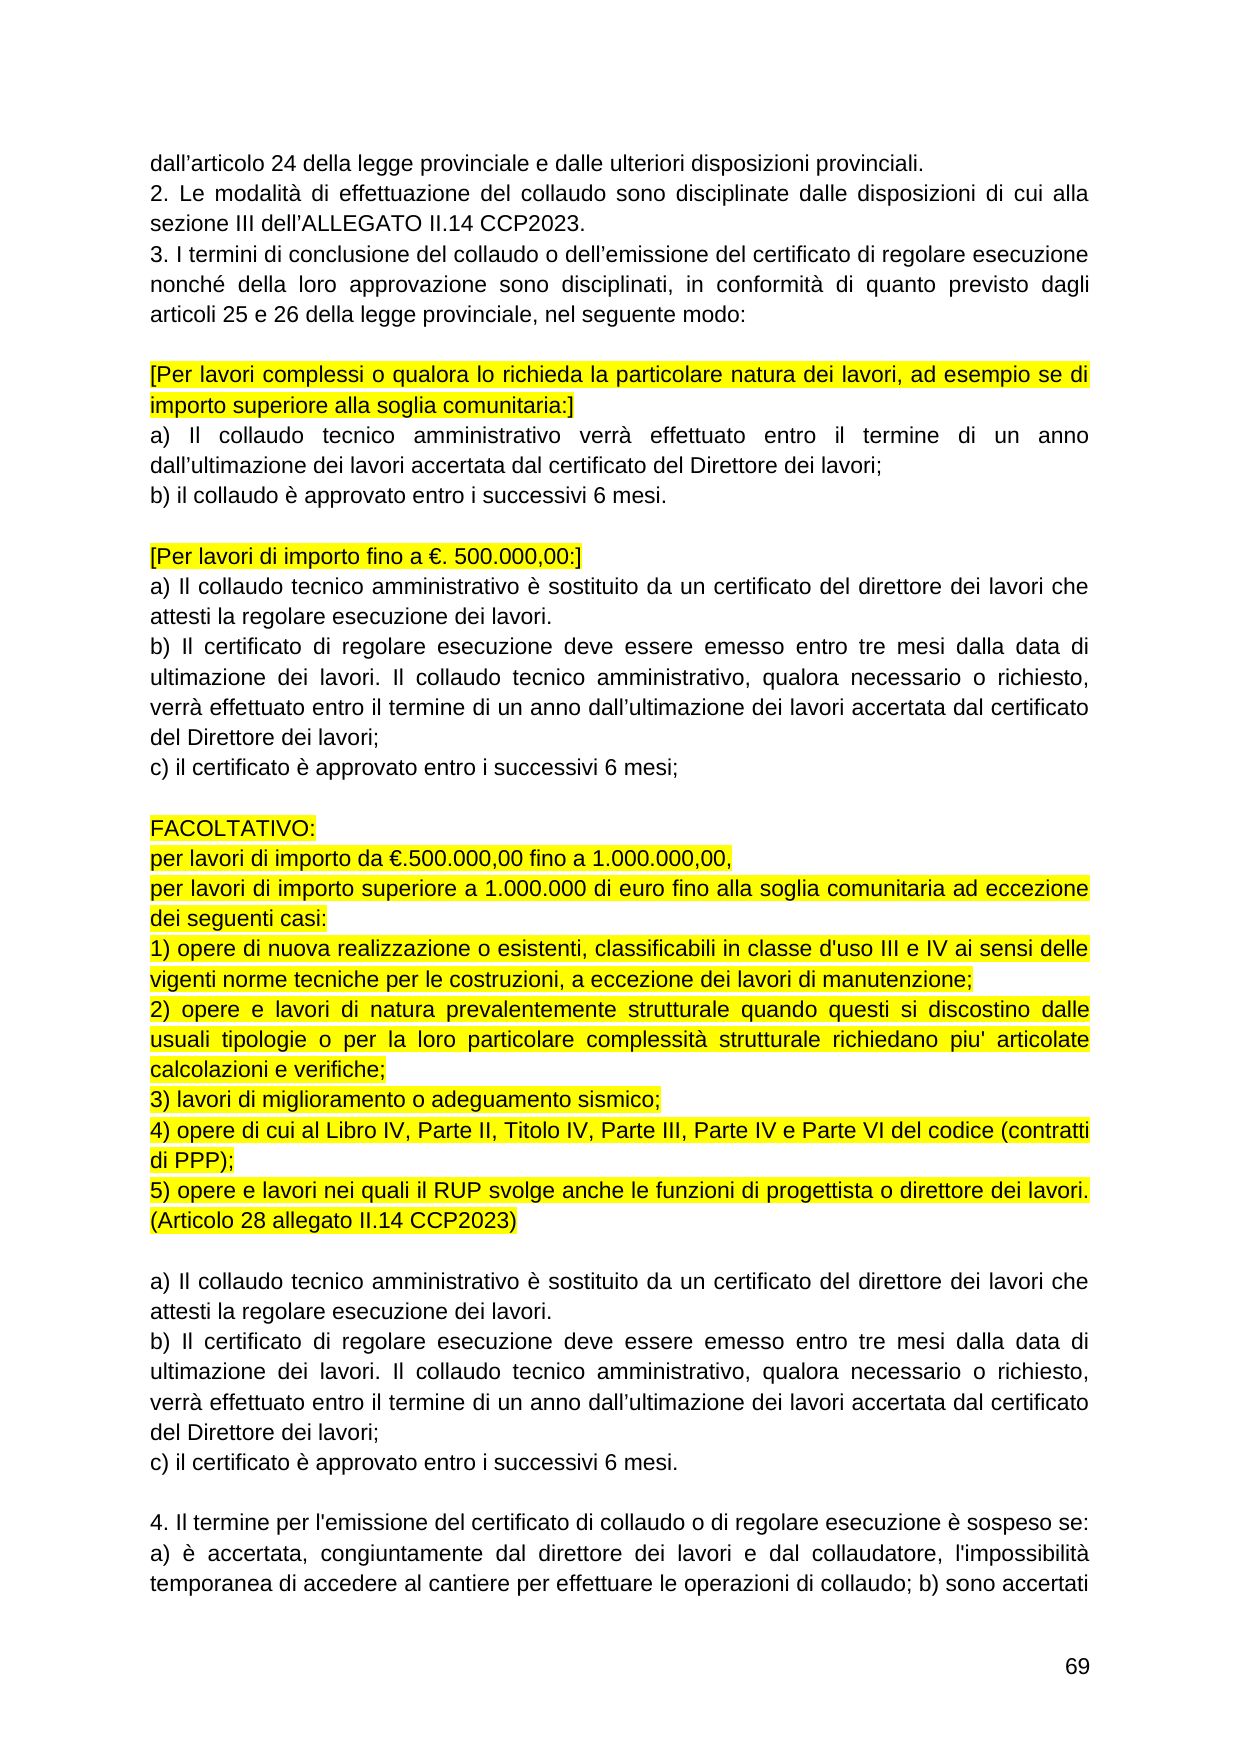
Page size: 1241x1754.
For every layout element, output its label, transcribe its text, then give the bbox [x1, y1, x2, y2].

text 3) lavori di miglioramento o adeguamento sismico; [150, 1086, 1090, 1113]
text a) Il collaudo tecnico amministrativo è sostituito da un certificato del direttore dei lavori che attesti la regolare esecuzione dei lavori. [150, 1268, 1090, 1324]
text 2) opere e lavori di natura prevalentemente strutturale quando questi si discostino dalle usuali tipologie o per la loro particolare complessità strutturale richiedano piu' articolate calcolazioni e verifiche; [150, 996, 1090, 1083]
text 5) opere e lavori nei quali il RUP svolge anche le funzioni di progettista o direttore dei lavori. (Articolo 28 allegato II.14 CCP2023) [150, 1177, 1090, 1234]
text 1) opere di nuova realizzazione o esistenti, classificabili in classe d'uso III e IV ai sensi delle vigenti norme tecniche per le costruzioni, a eccezione dei lavori di manutenzione; [150, 935, 1090, 992]
text c) il certificato è approvato entro i successivi 6 mesi. [150, 1449, 1090, 1475]
text b) Il certificato di regolare esecuzione deve essere emesso entro tre mesi dalla data di ultimazione dei lavori. Il collaudo tecnico amministrativo, qualora necessario o richiesto, verrà effettuato entro il termine di un anno dall’ultimazione dei lavori accertata dal certificato del Direttore dei lavori; [150, 633, 1090, 750]
text [Per lavori complessi o qualora lo richieda la particolare natura dei lavori, ad esempio se di importo superiore alla soglia comunitaria:] [150, 361, 1090, 418]
text 3. I termini di conclusione del collaudo o dell’emissione del certificato di regolare esecuzione nonché della loro approvazione sono disciplinati, in conformità di quanto previsto dagli articoli 25 e 26 della legge provinciale, nel seguente modo: [150, 241, 1090, 327]
text dall’articolo 24 della legge provinciale e dalle ulteriori disposizioni provinciali. [150, 150, 1090, 176]
text 4) opere di cui al Libro IV, Parte II, Titolo IV, Parte III, Parte IV e Parte VI del codice (contratti di PPP); [150, 1117, 1090, 1173]
text [Per lavori di importo fino a €. 500.000,00:] [150, 543, 1090, 569]
text 2. Le modalità di effettuazione del collaudo sono disciplinate dalle disposizioni di cui alla sezione III dell’ALLEGATO II.14 CCP2023. [150, 180, 1090, 237]
text c) il certificato è approvato entro i successivi 6 mesi; [150, 754, 1090, 781]
text 4. Il termine per l'emissione del certificato di collaudo o di regolare esecuzione è sospeso se: a) è accertata, congiuntamente dal direttore dei lavori e dal collaudatore, l'impossibilità temporanea di accedere al cantiere per effettuare le operazioni di collaudo; b) sono accertati [150, 1509, 1090, 1596]
text per lavori di importo da €.500.000,00 fino a 1.000.000,00, [150, 845, 1090, 871]
text per lavori di importo superiore a 1.000.000 di euro fino alla soglia comunitaria ad eccezione dei seguenti casi: [150, 875, 1090, 932]
text b) il collaudo è approvato entro i successivi 6 mesi. [150, 482, 1090, 509]
text b) Il certificato di regolare esecuzione deve essere emesso entro tre mesi dalla data di ultimazione dei lavori. Il collaudo tecnico amministrativo, qualora necessario o richiesto, verrà effettuato entro il termine di un anno dall’ultimazione dei lavori accertata dal certificato del Direttore dei lavori; [150, 1328, 1090, 1445]
text a) Il collaudo tecnico amministrativo è sostituito da un certificato del direttore dei lavori che attesti la regolare esecuzione dei lavori. [150, 573, 1090, 629]
text a) Il collaudo tecnico amministrativo verrà effettuato entro il termine di un anno dall’ultimazione dei lavori accertata dal certificato del Direttore dei lavori; [150, 422, 1090, 478]
text FACOLTATIVO: [150, 814, 1090, 841]
